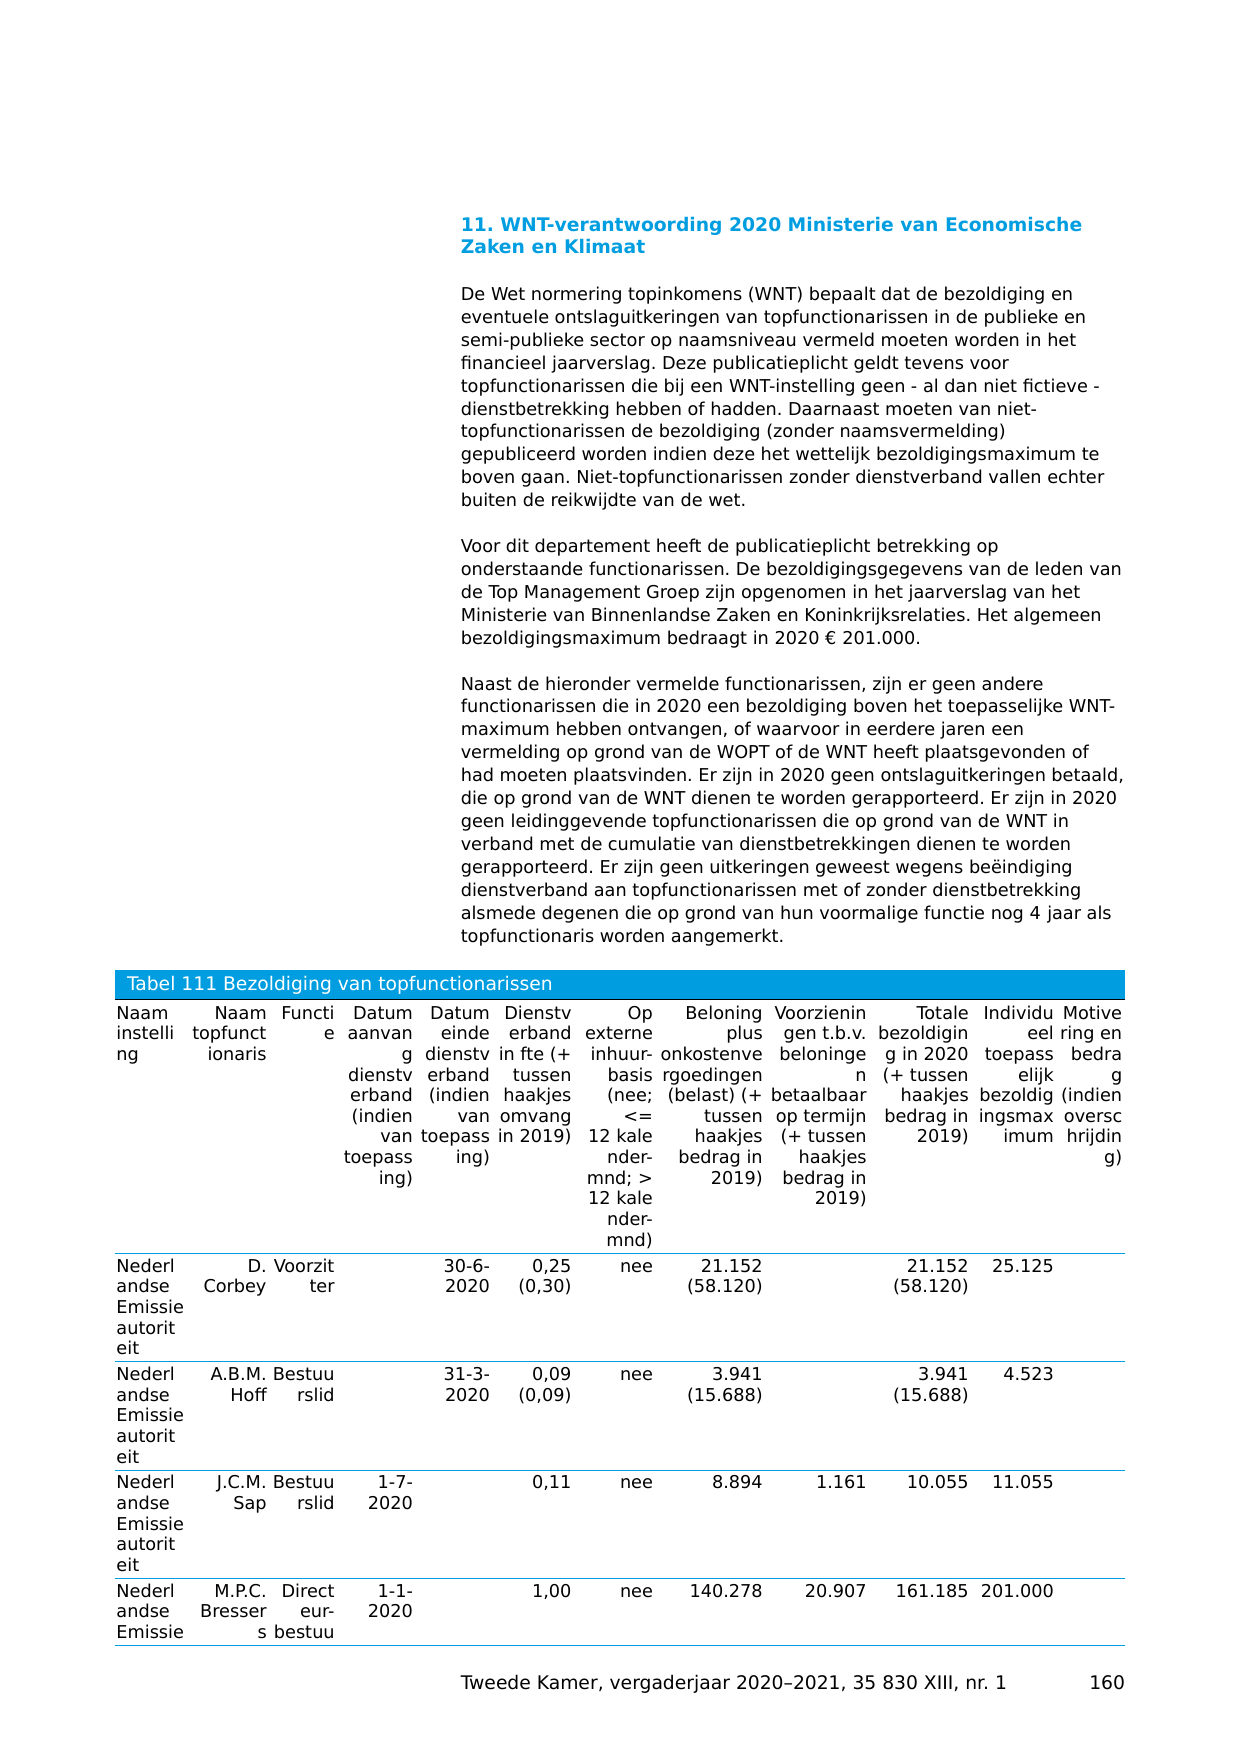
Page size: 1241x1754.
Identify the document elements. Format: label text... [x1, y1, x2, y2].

table_cell Nederlandse Emissieautoriteit [115, 1362, 188, 1469]
table_cell [1057, 1579, 1125, 1645]
table_cell Voorzitter [269, 1254, 337, 1361]
title 11. WNT-verantwoording 2020 Ministerie van Economische Zaken en Klimaat [461, 213, 1125, 258]
text Voor dit departement heeft de publicatieplicht betrekking op onderstaande functionarissen. De bezoldigingsgegevens van de leden van de Top Management Groep zijn opgenomen in het jaarverslag van het Ministerie van Binnenlandse Zaken en Koninkrijksrelaties. Het algemeen bezoldigings­maximum bedraagt in 2020 € 201.000. [461, 534, 1125, 649]
table_cell 0,11 [493, 1471, 574, 1578]
table_cell 30-6-2020 [416, 1254, 493, 1361]
table_cell nee [574, 1579, 656, 1645]
table_cell D. Corbey [188, 1254, 269, 1361]
table_cell 0,25 (0,30) [493, 1254, 574, 1361]
table_cell [337, 1254, 416, 1361]
table_cell Nederlandse Emissieautoriteit [115, 1471, 188, 1578]
table_cell Functie [269, 1000, 337, 1253]
table_cell Datum aanvang dienstverband (indien van toepassing) [337, 1000, 416, 1253]
table_cell 1,00 [493, 1579, 574, 1645]
table_cell Individueel toepasselijk bezoldigingsmaximum [971, 1000, 1057, 1253]
table_cell Bestuurslid [269, 1471, 337, 1578]
table_cell 3.941 (15.688) [656, 1362, 765, 1469]
table_cell 1-1-2020 [337, 1579, 416, 1645]
table_cell 3.941 (15.688) [869, 1362, 971, 1469]
table_cell Beloning plus onkostenvergoedingen (belast) (+ tussen haakjes bedrag in 2019) [656, 1000, 765, 1253]
table_cell 4.523 [971, 1362, 1057, 1469]
table_cell Naam instelling [115, 1000, 188, 1253]
table_cell Naam topfunctionaris [188, 1000, 269, 1253]
table_cell [416, 1579, 493, 1645]
table_cell J.C.M. Sap [188, 1471, 269, 1578]
text Naast de hieronder vermelde functionarissen, zijn er geen andere functionarissen die in 2020 een bezoldiging boven het toepasselijke WNT-maximum hebben ontvangen, of waarvoor in eerdere jaren een vermelding op grond van de WOPT of de WNT heeft plaatsgevonden of had moeten plaatsvinden. Er zijn in 2020 geen ontslaguitkeringen betaald, die op grond van de WNT dienen te worden gerapporteerd. Er zijn in 2020 geen leidinggevende topfunctionarissen die op grond van de WNT in verband met de cumulatie van dienstbetrekkingen dienen te worden gerapporteerd. Er zijn geen uitkeringen geweest wegens beëindiging dienstverband aan topfunctionarissen met of zonder dienstbetrekking alsmede degenen die op grond van hun voormalige functie nog 4 jaar als topfunctionaris worden aangemerkt. [461, 672, 1125, 947]
table_cell Datum einde dienstverband (indien van toepassing) [416, 1000, 493, 1253]
table_cell nee [574, 1254, 656, 1361]
table_cell Voorzieningen t.b.v. beloningen betaalbaar op termijn (+ tussen haakjes bedrag in 2019) [765, 1000, 869, 1253]
table_cell A.B.M. Hoff [188, 1362, 269, 1469]
table_cell 201.000 [971, 1579, 1057, 1645]
table_header Tabel 111 Bezoldiging van topfunctionarissen [115, 970, 1125, 999]
table_cell 1.161 [765, 1471, 869, 1578]
table_cell Bestuurslid [269, 1362, 337, 1469]
table_cell Motivering en bedrag (indien overschrijding) [1057, 1000, 1125, 1253]
text De Wet normering topinkomens (WNT) bepaalt dat de bezoldiging en eventuele ontslaguitkeringen van topfunctionarissen in de publieke en semi-publieke sector op naamsniveau vermeld moeten worden in het financieel jaarverslag. Deze publicatieplicht geldt tevens voor topfunctionarissen die bij een WNT-instelling geen - al dan niet fictieve - dienstbetrekking hebben of hadden. Daarnaast moeten van niet-topfunctionarissen de bezoldiging (zonder naamsvermelding) gepubliceerd worden indien deze het wettelijk bezoldigingsmaximum te boven gaan. Niet-topfunctionarissen zonder dienstverband vallen echter buiten de reikwijdte van de wet. [461, 282, 1125, 511]
table_cell [765, 1254, 869, 1361]
table_cell Op externe inhuur-basis (nee; <= 12 kalender-mnd; > 12 kalender-mnd) [574, 1000, 656, 1253]
table_cell 161.185 [869, 1579, 971, 1645]
table_cell [1057, 1471, 1125, 1578]
table_cell 1-7-2020 [337, 1471, 416, 1578]
table_cell 20.907 [765, 1579, 869, 1645]
table_cell 31-3-2020 [416, 1362, 493, 1469]
table_cell Dienstverband in fte (+ tussen haakjes omvang in 2019) [493, 1000, 574, 1253]
table_cell [1057, 1362, 1125, 1469]
table_cell M.P.C. Bressers [188, 1579, 269, 1645]
table_cell 8.894 [656, 1471, 765, 1578]
table_cell 21.152 (58.120) [869, 1254, 971, 1361]
table_cell Totale bezoldiging in 2020 (+ tussen haakjes bedrag in 2019) [869, 1000, 971, 1253]
table_cell 0,09 (0,09) [493, 1362, 574, 1469]
table_cell [765, 1362, 869, 1469]
table_cell [337, 1362, 416, 1469]
table_cell 140.278 [656, 1579, 765, 1645]
table_cell 10.055 [869, 1471, 971, 1578]
table_cell 25.125 [971, 1254, 1057, 1361]
table_cell Directeur-bestuu [269, 1579, 337, 1645]
table_cell Nederlandse Emissieautoriteit [115, 1254, 188, 1361]
table_cell 11.055 [971, 1471, 1057, 1578]
table_cell [1057, 1254, 1125, 1361]
table_cell nee [574, 1362, 656, 1469]
table_cell Nederlandse Emissie [115, 1579, 188, 1645]
table_cell nee [574, 1471, 656, 1578]
table_cell [416, 1471, 493, 1578]
table_cell 21.152 (58.120) [656, 1254, 765, 1361]
